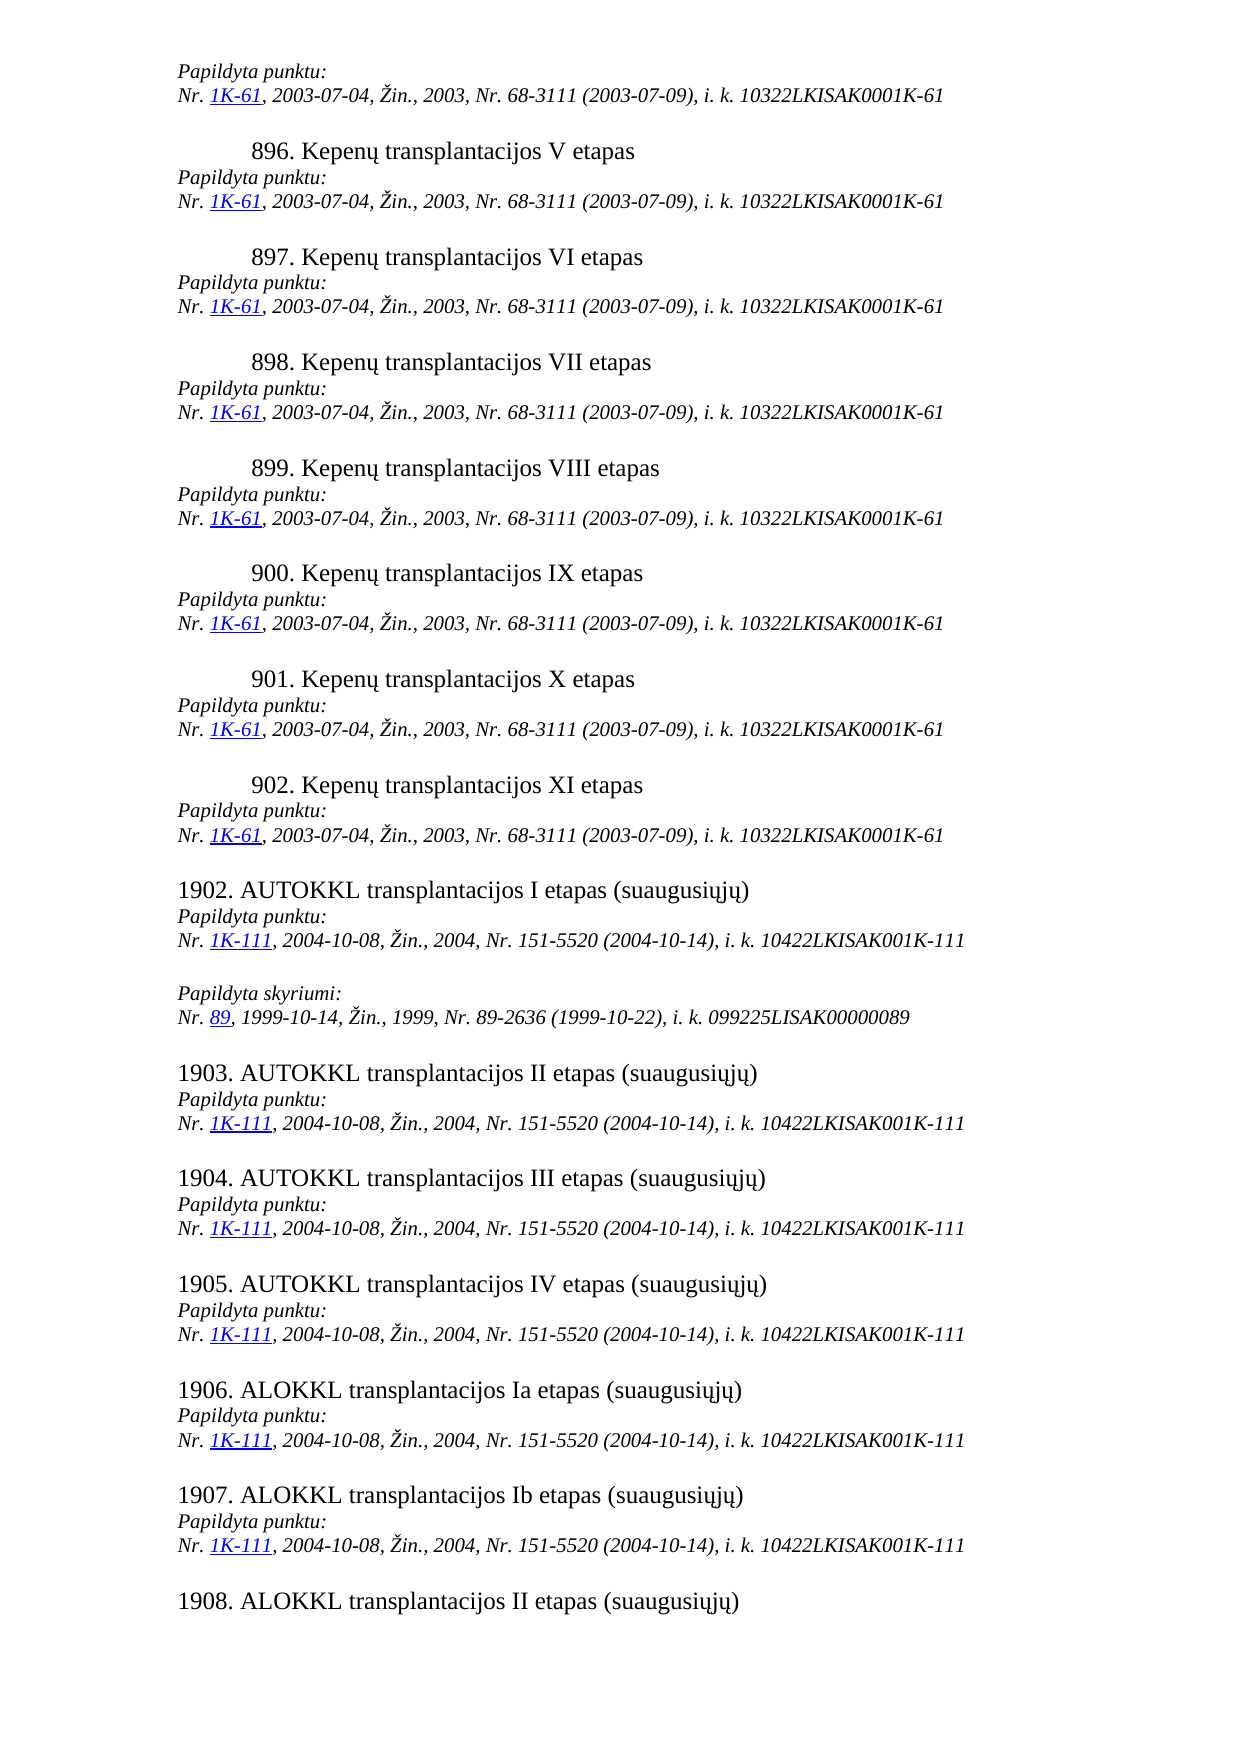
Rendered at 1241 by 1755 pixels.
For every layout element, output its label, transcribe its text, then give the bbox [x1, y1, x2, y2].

text 899. Kepenų transplantacijos VIII etapas [177, 453, 1181, 482]
text 901. Kepenų transplantacijos X etapas [177, 664, 1181, 693]
text Papildyta punktu: [177, 798, 1181, 822]
text Papildyta punktu: [177, 1087, 1181, 1111]
text Papildyta punktu: [177, 693, 1181, 717]
text 902. Kepenų transplantacijos XI etapas [177, 770, 1181, 798]
text Nr. 1K-61, 2003-07-04, Žin., 2003, Nr. 68-3111 (2003-07-09), i. k. 10322LKISAK0001K-61 [177, 400, 1181, 424]
text 1905. AUTOKKL transplantacijos IV etapas (suaugusiųjų) [177, 1269, 1181, 1298]
text 897. Kepenų transplantacijos VI etapas [177, 242, 1181, 270]
text Papildyta skyriumi: [177, 981, 1181, 1005]
text Papildyta punktu: [177, 1298, 1181, 1322]
text 1906. ALOKKL transplantacijos Ia etapas (suaugusiųjų) [177, 1375, 1181, 1403]
text Nr. 89, 1999-10-14, Žin., 1999, Nr. 89-2636 (1999-10-22), i. k. 099225LISAK00000089 [177, 1005, 1181, 1029]
text Papildyta punktu: [177, 1403, 1181, 1427]
text 896. Kepenų transplantacijos V etapas [177, 136, 1181, 165]
text Nr. 1K-61, 2003-07-04, Žin., 2003, Nr. 68-3111 (2003-07-09), i. k. 10322LKISAK0001K-61 [177, 294, 1181, 318]
text Nr. 1K-61, 2003-07-04, Žin., 2003, Nr. 68-3111 (2003-07-09), i. k. 10322LKISAK0001K-61 [177, 717, 1181, 741]
text Papildyta punktu: [177, 270, 1181, 294]
text Papildyta punktu: [177, 904, 1181, 928]
text 1902. AUTOKKL transplantacijos I etapas (suaugusiųjų) [177, 875, 1181, 904]
text Nr. 1K-111, 2004-10-08, Žin., 2004, Nr. 151-5520 (2004-10-14), i. k. 10422LKISAK001K-111 [177, 1216, 1181, 1240]
text 1907. ALOKKL transplantacijos Ib etapas (suaugusiųjų) [177, 1480, 1181, 1509]
text Papildyta punktu: [177, 165, 1181, 189]
text 898. Kepenų transplantacijos VII etapas [177, 347, 1181, 376]
text Papildyta punktu: [177, 482, 1181, 506]
text Papildyta punktu: [177, 59, 1181, 83]
text Papildyta punktu: [177, 1509, 1181, 1533]
text 1904. AUTOKKL transplantacijos III etapas (suaugusiųjų) [177, 1163, 1181, 1192]
text Nr. 1K-61, 2003-07-04, Žin., 2003, Nr. 68-3111 (2003-07-09), i. k. 10322LKISAK0001K-61 [177, 822, 1181, 847]
text Nr. 1K-61, 2003-07-04, Žin., 2003, Nr. 68-3111 (2003-07-09), i. k. 10322LKISAK0001K-61 [177, 189, 1181, 213]
text Papildyta punktu: [177, 587, 1181, 611]
text Papildyta punktu: [177, 376, 1181, 400]
text Papildyta punktu: [177, 1192, 1181, 1216]
text 1908. ALOKKL transplantacijos II etapas (suaugusiųjų) [177, 1586, 1181, 1615]
text Nr. 1K-111, 2004-10-08, Žin., 2004, Nr. 151-5520 (2004-10-14), i. k. 10422LKISAK001K-111 [177, 1427, 1181, 1452]
text Nr. 1K-111, 2004-10-08, Žin., 2004, Nr. 151-5520 (2004-10-14), i. k. 10422LKISAK001K-111 [177, 1322, 1181, 1346]
text Nr. 1K-111, 2004-10-08, Žin., 2004, Nr. 151-5520 (2004-10-14), i. k. 10422LKISAK001K-111 [177, 928, 1181, 952]
text 1903. AUTOKKL transplantacijos II etapas (suaugusiųjų) [177, 1058, 1181, 1087]
text Nr. 1K-111, 2004-10-08, Žin., 2004, Nr. 151-5520 (2004-10-14), i. k. 10422LKISAK001K-111 [177, 1533, 1181, 1557]
text Nr. 1K-61, 2003-07-04, Žin., 2003, Nr. 68-3111 (2003-07-09), i. k. 10322LKISAK0001K-61 [177, 83, 1181, 107]
text Nr. 1K-111, 2004-10-08, Žin., 2004, Nr. 151-5520 (2004-10-14), i. k. 10422LKISAK001K-111 [177, 1111, 1181, 1135]
text Nr. 1K-61, 2003-07-04, Žin., 2003, Nr. 68-3111 (2003-07-09), i. k. 10322LKISAK0001K-61 [177, 611, 1181, 635]
text 900. Kepenų transplantacijos IX etapas [177, 558, 1181, 587]
text Nr. 1K-61, 2003-07-04, Žin., 2003, Nr. 68-3111 (2003-07-09), i. k. 10322LKISAK0001K-61 [177, 506, 1181, 530]
